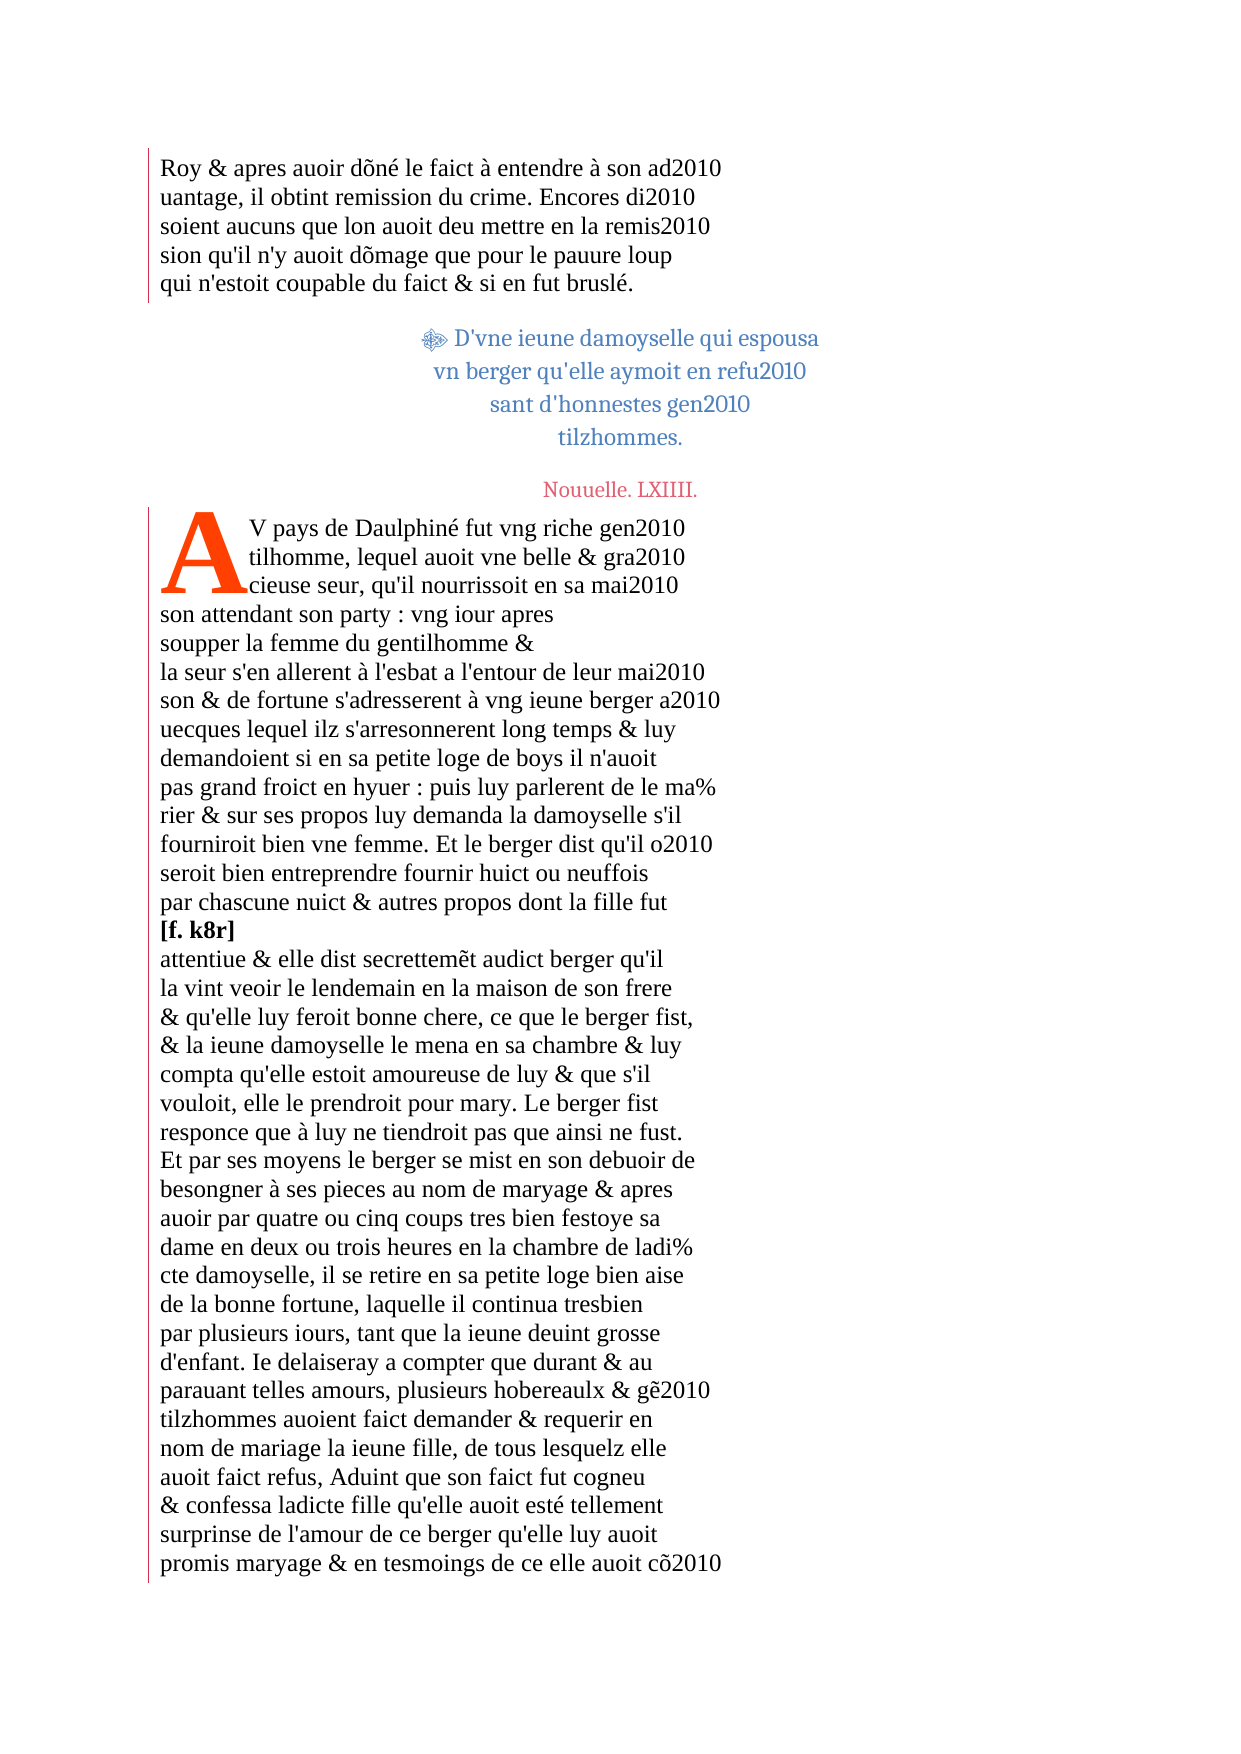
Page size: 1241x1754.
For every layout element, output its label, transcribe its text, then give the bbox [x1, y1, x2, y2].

text AV pays de Daulphiné fut vng riche gen2010 tilhomme, lequel auoit vne belle & gra2010 cieuse seur, qu'il nourrissoit en sa mai2010 son attendant son party : vng iour apres soupper la femme du gentilhomme & la seur s'en allerent à l'esbat a l'entour de leur mai2010 son & de fortune s'adresserent à vng ieune berger a2010 uecques lequel ilz s'arresonnerent long temps & luy demandoient si en sa petite loge de boys il n'auoit pas grand froict en hyuer : puis luy parlerent de le ma% rier & sur ses propos luy demanda la damoyselle s'il fourniroit bien vne femme. Et le berger dist qu'il o2010 seroit bien entreprendre fournir huict ou neuffois par chascune nuict & autres propos dont la fille fut [f. k8r] attentiue & elle dist secrettemẽt audict berger qu'il la vint veoir le lendemain en la maison de son frere & qu'elle luy feroit bonne chere, ce que le berger fist, & la ieune damoyselle le mena en sa chambre & luy compta qu'elle estoit amoureuse de luy & que s'il vouloit, elle le prendroit pour mary. Le berger fist responce que à luy ne tiendroit pas que ainsi ne fust. Et par ses moyens le berger se mist en son debuoir de besongner à ses pieces au nom de maryage & apres auoir par quatre ou cinq coups tres bien festoye sa dame en deux ou trois heures en la chambre de ladi% cte damoyselle, il se retire en sa petite loge bien aise de la bonne fortune, laquelle il continua tresbien par plusieurs iours, tant que la ieune deuint grosse d'enfant. Ie delaiseray a compter que durant & au parauant telles amours, plusieurs hobereaulx & gẽ2010 tilzhommes auoient faict demander & requerir en nom de mariage la ieune fille, de tous lesquelz elle auoit faict refus, Aduint que son faict fut cogneu & confessa ladicte fille qu'elle auoit esté tellement surprinse de l'amour de ce berger qu'elle luy auoit promis maryage & en tesmoings de ce elle auoit cõ2010 [149, 507, 1093, 1583]
subtitle Nouuelle. LXIIII. [148, 477, 1093, 503]
subtitle ❧ D'vne ieune damoyselle qui espousa vn berger qu'elle aymoit en refu2010 sant d'honnestes gen2010 tilzhommes. [148, 324, 1093, 452]
text Roy & apres auoir dõné le faict à entendre à son ad2010 uantage, il obtint remission du crime. Encores di2010 soient aucuns que lon auoit deu mettre en la remis2010 sion qu'il n'y auoit dõmage que pour le pauure loup qui n'estoit coupable du faict & si en fut bruslé. [149, 148, 1093, 303]
